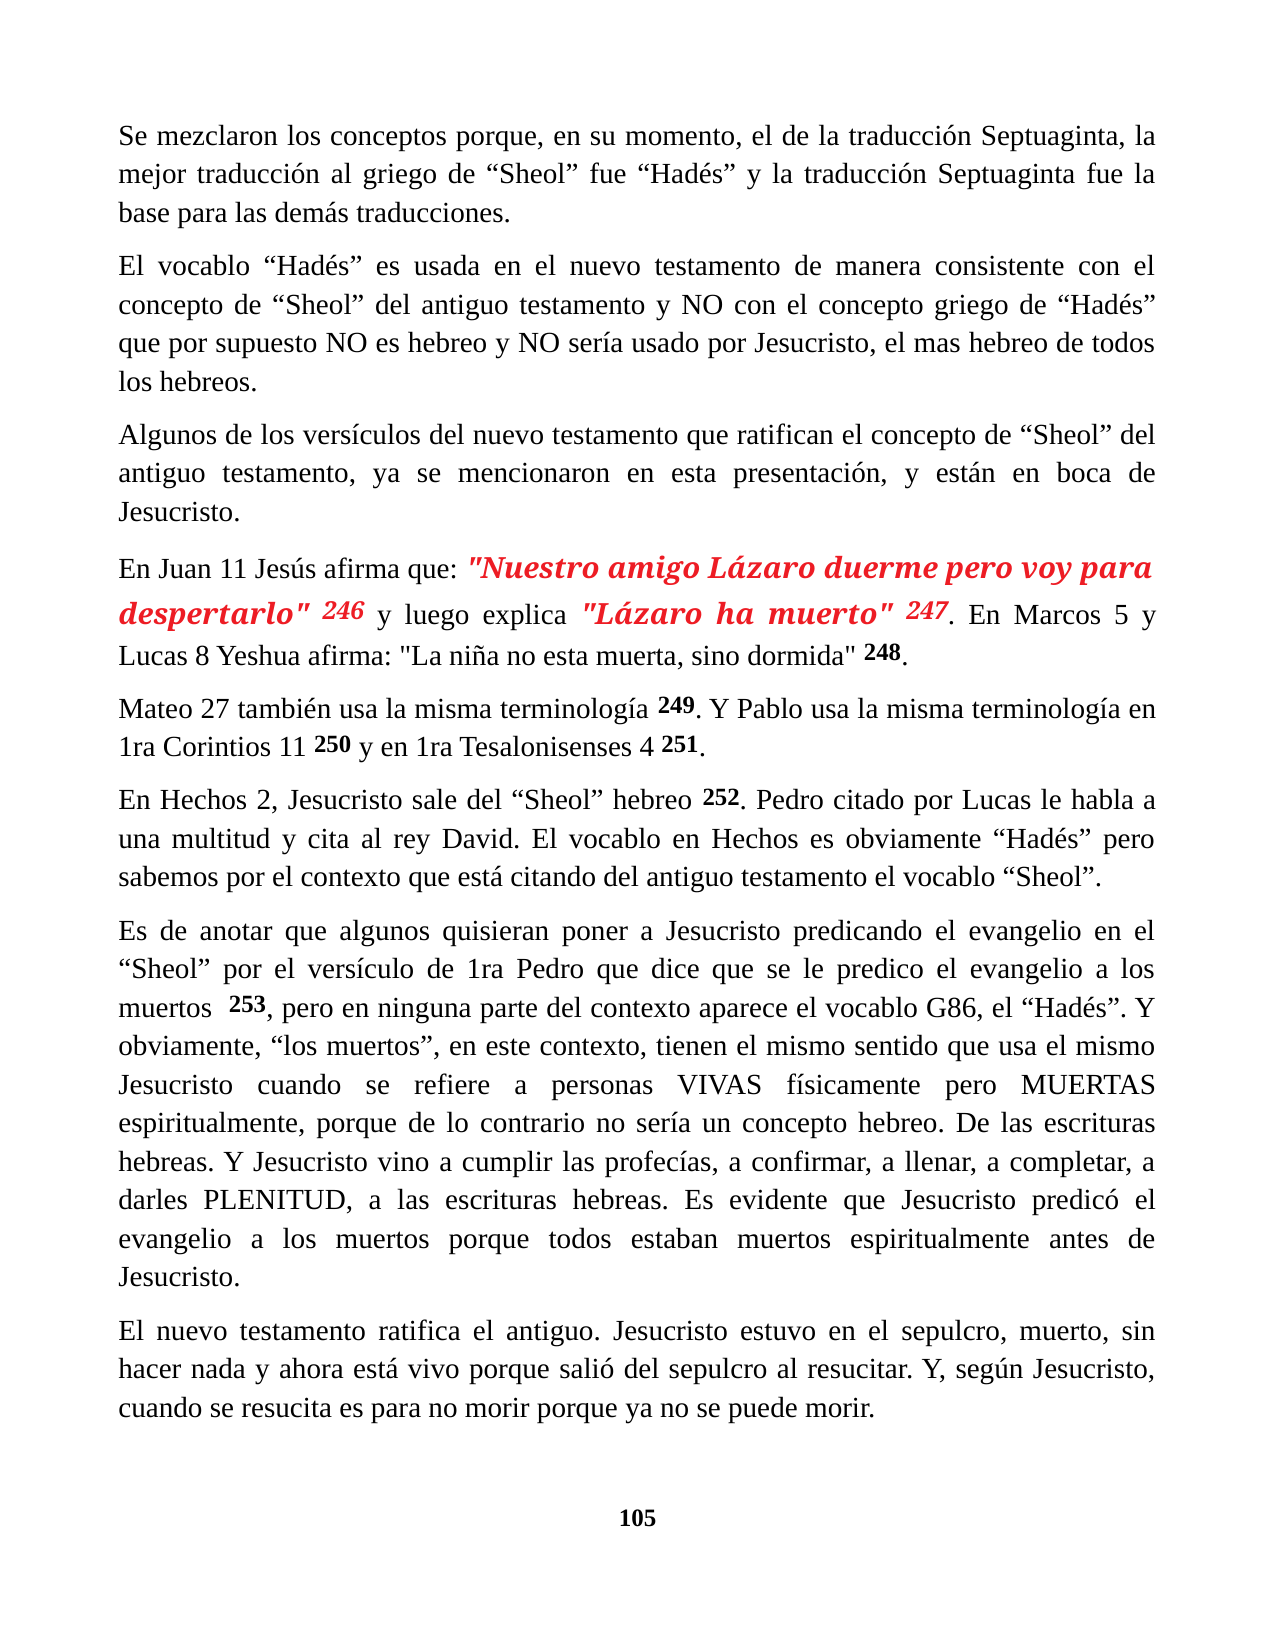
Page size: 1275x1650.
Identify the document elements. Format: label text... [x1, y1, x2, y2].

text Se mezclaron los conceptos porque, en su momento, el de la traducción Septuaginta, la mejor traducción al griego de “Sheol” fue “Hadés” y la traducción Septuaginta fue la base para las demás traducciones. [118, 118, 1157, 229]
text En Juan 11 Jesús afirma que: "Nuestro amigo Lázaro duerme pero voy para despertarlo" y luego explica "Lázaro ha muerto" . En Marcos 5 y Lucas 8 Yeshua afirma: "La niña no esta muerta, sino dormida" . [118, 547, 1157, 671]
text Mateo 27 también usa la misma terminología . Y Pablo usa la misma terminología en 1ra Corintios 11 y en 1ra Tesalonisenses 4 . [118, 691, 1157, 763]
text El nuevo testamento ratifica el antiguo. Jesucristo estuvo en el sepulcro, muerto, sin hacer nada y ahora está vivo porque salió del sepulcro al resucitar. Y, según Jesucristo, cuando se resucita es para no morir porque ya no se puede morir. [118, 1313, 1157, 1423]
text Algunos de los versículos del nuevo testamento que ratifican el concepto de “Sheol” del antiguo testamento, ya se mencionaron en esta presentación, y están en boca de Jesucristo. [118, 417, 1157, 528]
text En Hechos 2, Jesucristo sale del “Sheol” hebreo . Pedro citado por Lucas le habla a una multitud y cita al rey David. El vocablo en Hechos es obviamente “Hadés” pero sabemos por el contexto que está citando del antiguo testamento el vocablo “Sheol”. [118, 782, 1157, 893]
text El vocablo “Hadés” es usada en el nuevo testamento de manera consistente con el concepto de “Sheol” del antiguo testamento y NO con el concepto griego de “Hadés” que por supuesto NO es hebreo y NO sería usado por Jesucristo, el mas hebreo de todos los hebreos. [118, 248, 1157, 397]
text Es de anotar que algunos quisieran poner a Jesucristo predicando el evangelio en el “Sheol” por el versículo de 1ra Pedro que dice que se le predico el evangelio a los muertos , pero en ninguna parte del contexto aparece el vocablo G86, el “Hadés”. Y obviamente, “los muertos”, en este contexto, tienen el mismo sentido que usa el mismo Jesucristo cuando se refiere a personas VIVAS físicamente pero MUERTAS espiritualmente, porque de lo contrario no sería un concepto hebreo. De las escrituras hebreas. Y Jesucristo vino a cumplir las profecías, a confirmar, a llenar, a completar, a darles PLENITUD, a las escrituras hebreas. Es evidente que Jesucristo predicó el evangelio a los muertos porque todos estaban muertos espiritualmente antes de Jesucristo. [118, 913, 1157, 1293]
